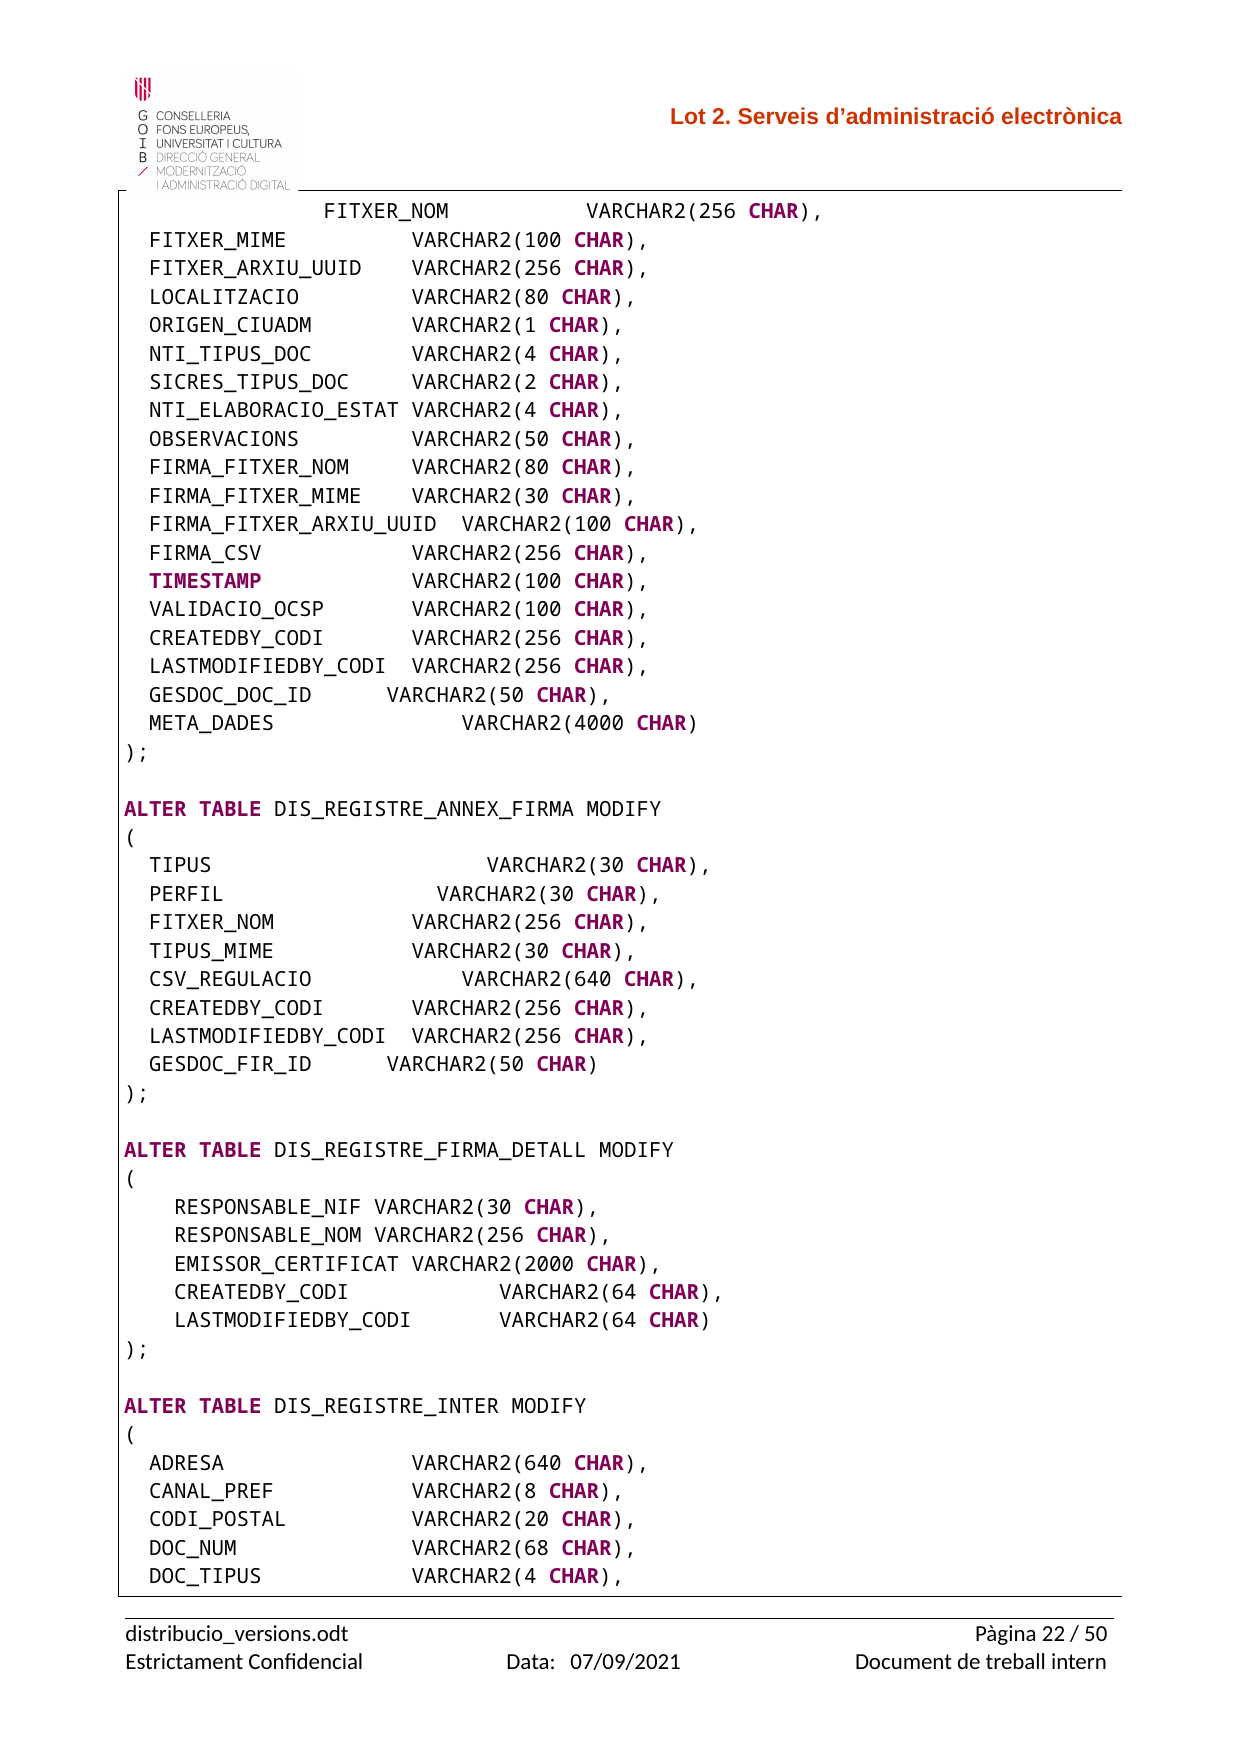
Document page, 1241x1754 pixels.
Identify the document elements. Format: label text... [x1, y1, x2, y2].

table_header FITXER_NOM VARCHAR2(256 CHAR), FITXER_MIME VARCHAR2(100 CHAR), FITXER_ARXIU_UUID VARCHAR2(256 CHAR), LOCALITZACIO VARCHAR2(80 CHAR), ORIGEN_CIUADM VARCHAR2(1 CHAR), NTI_TIPUS_DOC VARCHAR2(4 CHAR), SICRES_TIPUS_DOC VARCHAR2(2 CHAR), NTI_ELABORACIO_ESTAT VARCHAR2(4 CHAR), OBSERVACIONS VARCHAR2(50 CHAR), FIRMA_FITXER_NOM VARCHAR2(80 CHAR), FIRMA_FITXER_MIME VARCHAR2(30 CHAR), FIRMA_FITXER_ARXIU_UUID VARCHAR2(100 CHAR), FIRMA_CSV VARCHAR2(256 CHAR), TIMESTAMP VARCHAR2(100 CHAR), VALIDACIO_OCSP VARCHAR2(100 CHAR), CREATEDBY_CODI VARCHAR2(256 CHAR), LASTMODIFIEDBY_CODI VARCHAR2(256 CHAR), GESDOC_DOC_ID VARCHAR2(50 CHAR), META_DADES VARCHAR2(4000 CHAR) ); ALTER TABLE DIS_REGISTRE_ANNEX_FIRMA MODIFY ( TIPUS VARCHAR2(30 CHAR), PERFIL VARCHAR2(30 CHAR), FITXER_NOM VARCHAR2(256 CHAR), TIPUS_MIME VARCHAR2(30 CHAR), CSV_REGULACIO VARCHAR2(640 CHAR), CREATEDBY_CODI VARCHAR2(256 CHAR), LASTMODIFIEDBY_CODI VARCHAR2(256 CHAR), GESDOC_FIR_ID VARCHAR2(50 CHAR) ); ALTER TABLE DIS_REGISTRE_FIRMA_DETALL MODIFY ( RESPONSABLE_NIF VARCHAR2(30 CHAR), RESPONSABLE_NOM VARCHAR2(256 CHAR), EMISSOR_CERTIFICAT VARCHAR2(2000 CHAR), CREATEDBY_CODI VARCHAR2(64 CHAR), LASTMODIFIEDBY_CODI VARCHAR2(64 CHAR) ); ALTER TABLE DIS_REGISTRE_INTER MODIFY ( ADRESA VARCHAR2(640 CHAR), CANAL_PREF VARCHAR2(8 CHAR), CODI_POSTAL VARCHAR2(20 CHAR), DOC_NUM VARCHAR2(68 CHAR), DOC_TIPUS VARCHAR2(4 CHAR), [119, 191, 1122, 1596]
picture [126, 70, 299, 197]
